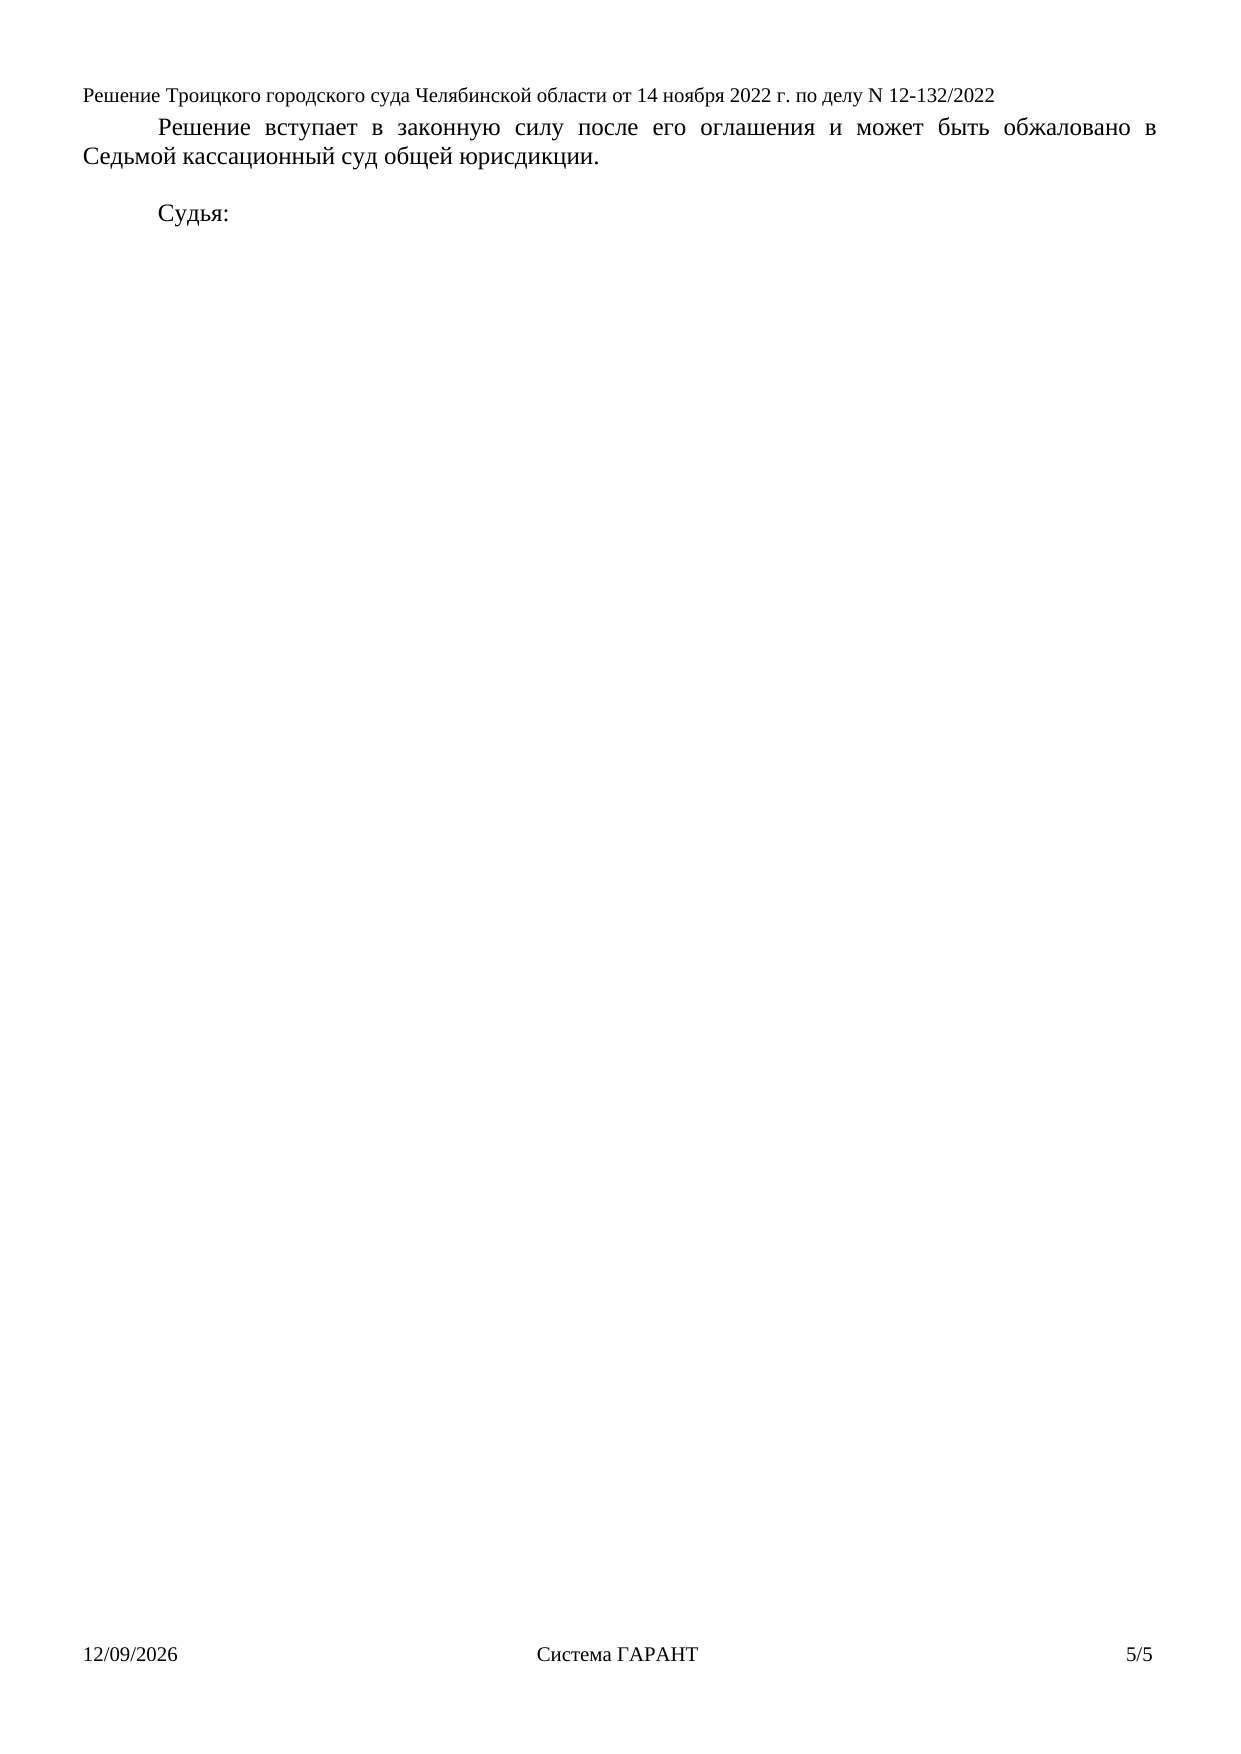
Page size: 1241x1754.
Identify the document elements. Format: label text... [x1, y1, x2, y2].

text Судья: [83, 198, 1157, 227]
text Решение вступает в законную силу после его оглашения и может быть обжаловано в Седьмой кассационный суд общей юрисдикции. [83, 112, 1157, 170]
